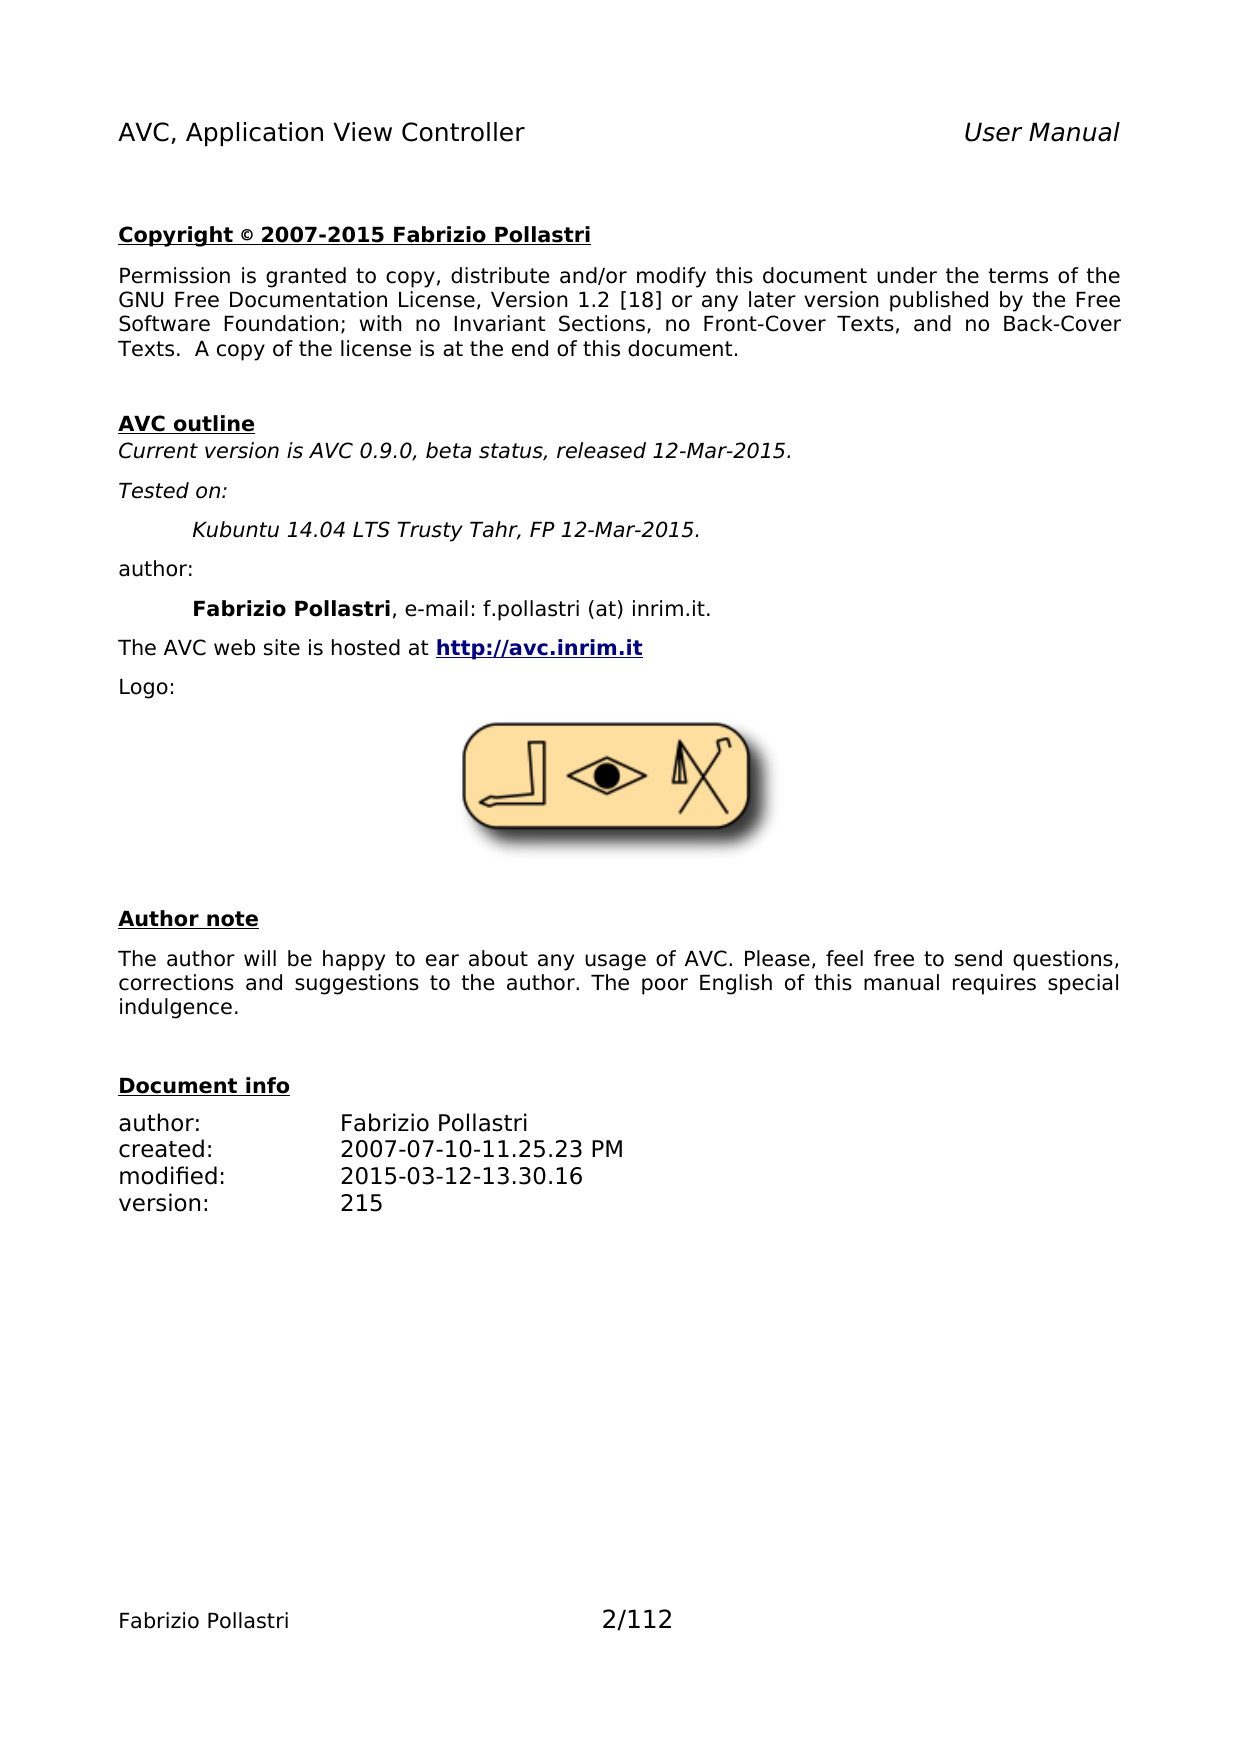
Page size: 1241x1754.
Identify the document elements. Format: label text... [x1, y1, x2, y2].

text Copyright © 2007-2015 Fabrizio Pollastri [118, 220, 1122, 249]
text author: Fabrizio Pollastri [118, 1110, 1122, 1137]
text Document info [118, 1074, 1122, 1098]
text author: [118, 557, 1122, 582]
text Author note [118, 907, 1122, 932]
text Fabrizio Pollastri, e-mail: f.pollastri (at) inrim.it. [192, 597, 1122, 621]
text Permission is granted to copy, distribute and/or modify this document under the terms of the GNU Free Documentation License, Version 1.2 [18] or any later version published by the Free Software Foundation; with no Invariant Sections, no Front-Cover Texts, and no Back-Cover Texts. A copy of the license is at the end of this document. [118, 264, 1122, 361]
text modified: 2015-03-12-13.30.16 [118, 1163, 1122, 1190]
text The AVC web site is hosted at http://avc.inrim.it [118, 636, 1122, 660]
text version: 215 [118, 1190, 1122, 1217]
text The author will be happy to ear about any usage of AVC. Please, feel free to send questions, corrections and suggestions to the author. The poor English of this manual requires special indulgence. [118, 947, 1122, 1019]
picture [451, 711, 789, 868]
text Current version is AVC 0.9.0, beta status, released 12-Mar-2015. [118, 439, 1122, 464]
text Kubuntu 14.04 LTS Trusty Tahr, FP 12-Mar-2015. [192, 518, 1122, 542]
text Tested on: [118, 479, 1122, 503]
text AVC outline [118, 412, 1122, 436]
text created: 2007-07-10-11.25.23 PM [118, 1137, 1122, 1163]
text Logo: [118, 675, 1122, 699]
